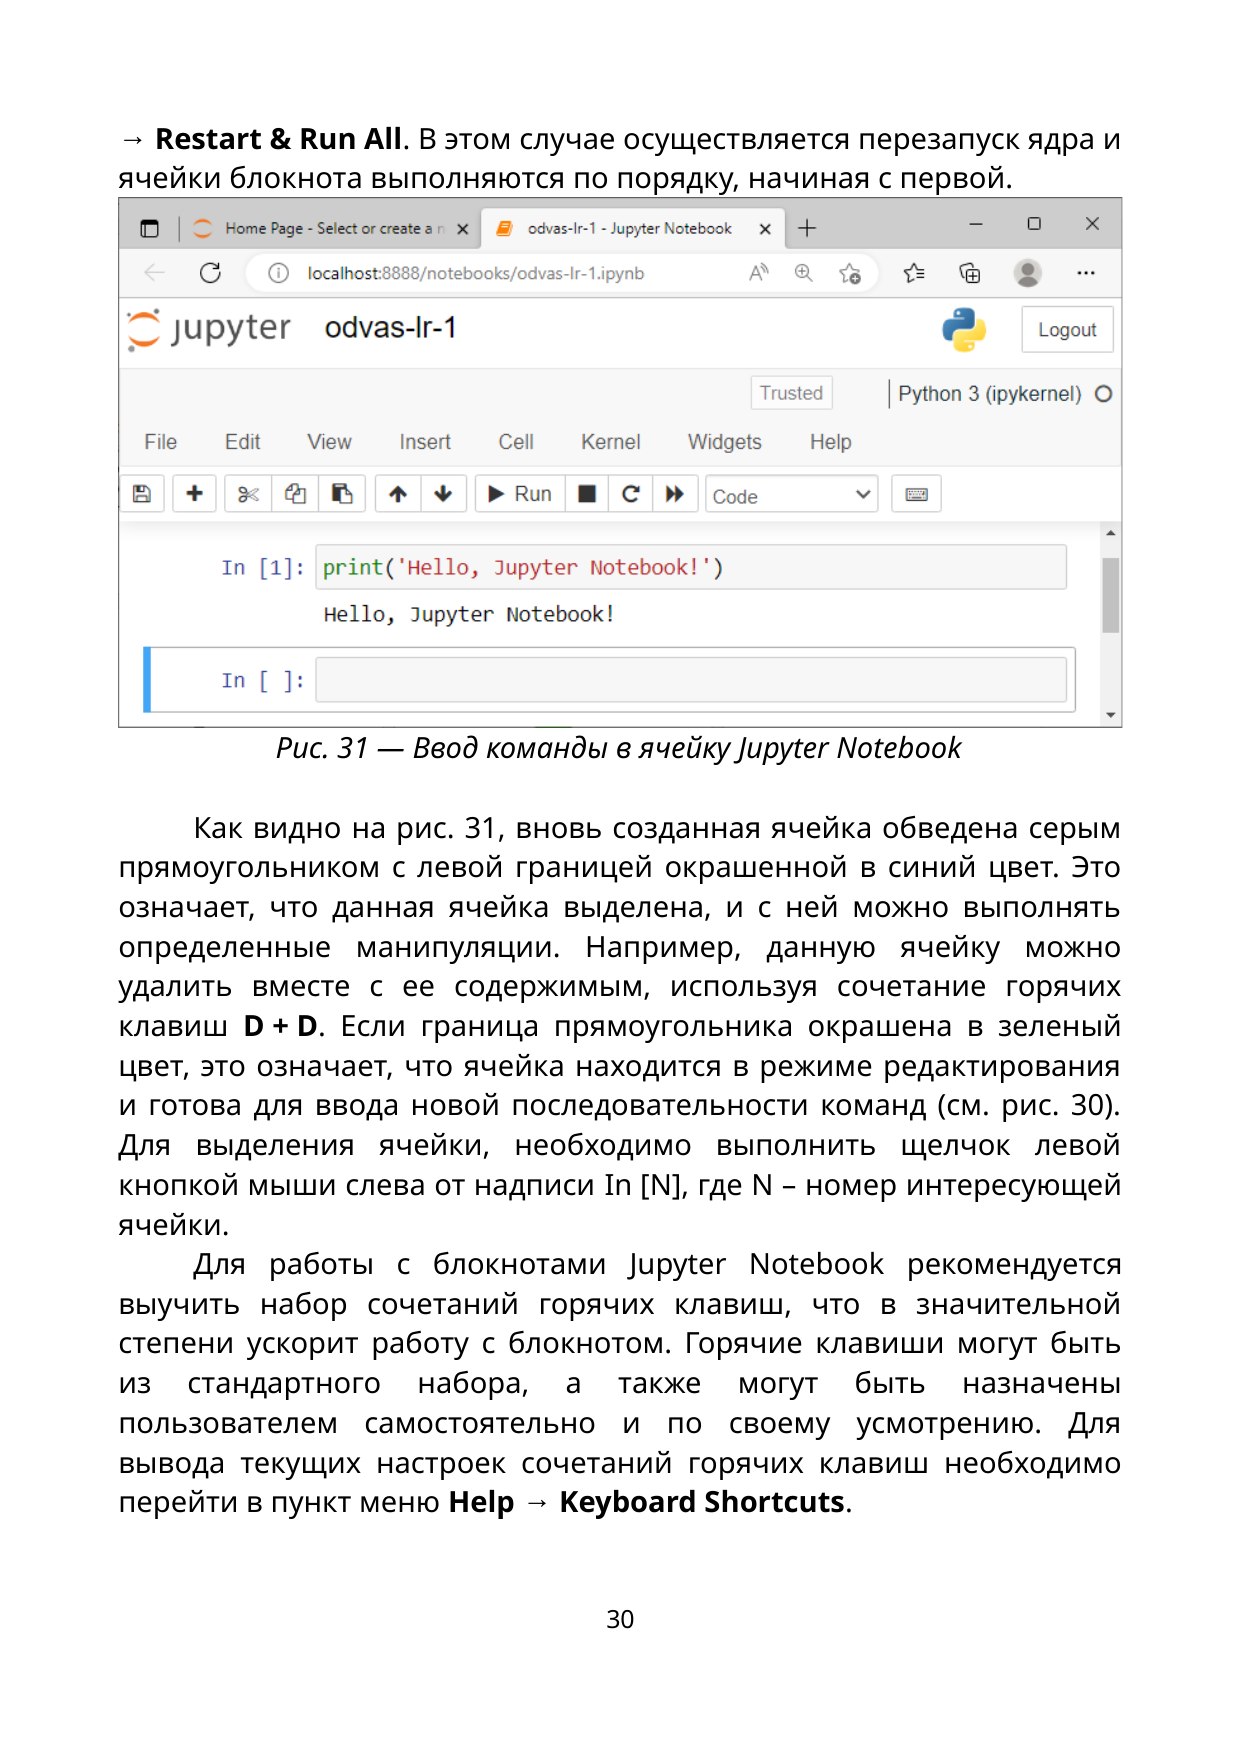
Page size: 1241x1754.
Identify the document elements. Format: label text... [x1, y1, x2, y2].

text Рис. 31 — Ввод команды в ячейку Jupyter Notebook [118, 728, 1122, 767]
text Как видно на рис. 31, вновь созданная ячейка обведена серым прямоугольником с левой границей окрашенной в синий цвет. Это означает, что данная ячейка выделена, и с ней можно выполнять определенные манипуляции. Например, данную ячейку можно удалить вместе с ее содержимым, используя сочетание горячих клавиш D + D. Если граница прямоугольника окрашена в зеленый цвет, это означает, что ячейка находится в режиме редактирования и готова для ввода новой последовательности команд (см. рис. 30). Для выделения ячейки, необходимо выполнить щелчок левой кнопкой мыши слева от надписи In [N], где N – номер интересующей ячейки. [118, 807, 1122, 1243]
text → Restart & Run All. В этом случае осуществляется перезапуск ядра и ячейки блокнота выполняются по порядку, начиная с первой. [118, 118, 1122, 197]
picture [118, 197, 1123, 728]
text Для работы с блокнотами Jupyter Notebook рекомендуется выучить набор сочетаний горячих клавиш, что в значительной степени ускорит работу с блокнотом. Горячие клавиши могут быть из стандартного набора, а также могут быть назначены пользователем самостоятельно и по своему усмотрению. Для вывода текущих настроек сочетаний горячих клавиш необходимо перейти в пункт меню Help → Keyboard Shortcuts. [118, 1243, 1122, 1521]
